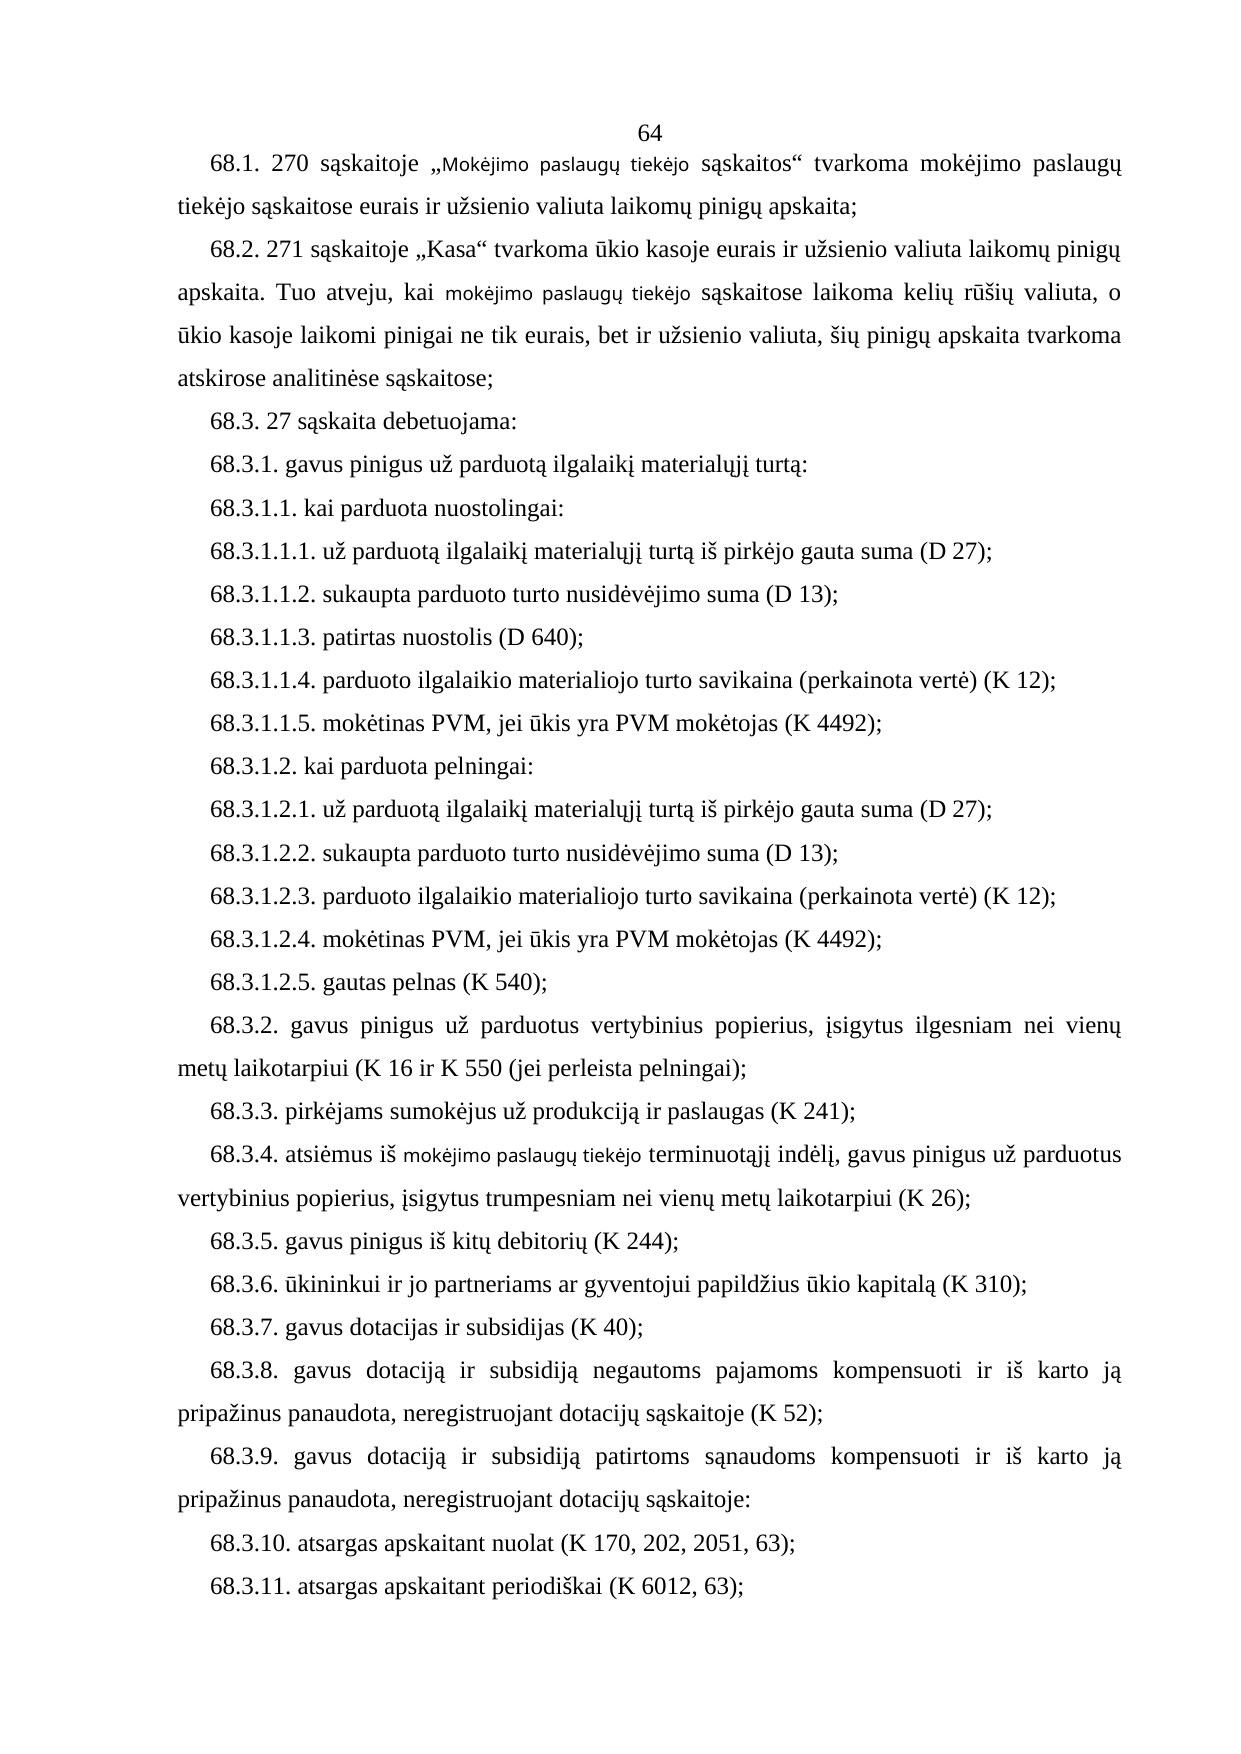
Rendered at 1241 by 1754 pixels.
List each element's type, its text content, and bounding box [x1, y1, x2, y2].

text 68.3.1.2.5. gautas pelnas (K 540); [177, 967, 1122, 996]
text 68.3.9. gavus dotaciją ir subsidiją patirtoms sąnaudoms kompensuoti ir iš karto ją pripažinus panaudota, neregistruojant dotacijų sąskaitoje: [177, 1441, 1122, 1513]
text 68.3.1.2.4. mokėtinas PVM, jei ūkis yra PVM mokėtojas (K 4492); [177, 924, 1122, 953]
text 68.3.3. pirkėjams sumokėjus už produkciją ir paslaugas (K 241); [177, 1096, 1122, 1125]
text 68.1. 270 sąskaitoje „Mokėjimo paslaugų tiekėjo sąskaitos“ tvarkoma mokėjimo paslaugų tiekėjo sąskaitose eurais ir užsienio valiuta laikomų pinigų apskaita; [177, 148, 1122, 219]
text 68.3.6. ūkininkui ir jo partneriams ar gyventojui papildžius ūkio kapitalą (K 310); [177, 1269, 1122, 1298]
text 68.3.5. gavus pinigus iš kitų debitorių (K 244); [177, 1226, 1122, 1254]
text 68.3.1. gavus pinigus už parduotą ilgalaikį materialųjį turtą: [177, 449, 1122, 478]
text 68.3.4. atsiėmus iš mokėjimo paslaugų tiekėjo terminuotąjį indėlį, gavus pinigus už parduotus vertybinius popierius, įsigytus trumpesniam nei vienų metų laikotarpiui (K 26); [177, 1139, 1122, 1211]
text 68.3.10. atsargas apskaitant nuolat (K 170, 202, 2051, 63); [177, 1528, 1122, 1556]
text 68.2. 271 sąskaitoje „Kasa“ tvarkoma ūkio kasoje eurais ir užsienio valiuta laikomų pinigų apskaita. Tuo atveju, kai mokėjimo paslaugų tiekėjo sąskaitose laikoma kelių rūšių valiuta, o ūkio kasoje laikomi pinigai ne tik eurais, bet ir užsienio valiuta, šių pinigų apskaita tvarkoma atskirose analitinėse sąskaitose; [177, 234, 1122, 392]
text 68.3.7. gavus dotacijas ir subsidijas (K 40); [177, 1312, 1122, 1341]
text 68.3.11. atsargas apskaitant periodiškai (K 6012, 63); [177, 1571, 1122, 1599]
text 68.3.2. gavus pinigus už parduotus vertybinius popierius, įsigytus ilgesniam nei vienų metų laikotarpiui (K 16 ir K 550 (jei perleista pelningai); [177, 1010, 1122, 1082]
text 68.3.1.2.3. parduoto ilgalaikio materialiojo turto savikaina (perkainota vertė) (K 12); [177, 881, 1122, 909]
text 68.3.1.1.5. mokėtinas PVM, jei ūkis yra PVM mokėtojas (K 4492); [177, 708, 1122, 737]
text 68.3.1.2.2. sukaupta parduoto turto nusidėvėjimo suma (D 13); [177, 838, 1122, 866]
text 68.3.8. gavus dotaciją ir subsidiją negautoms pajamoms kompensuoti ir iš karto ją pripažinus panaudota, neregistruojant dotacijų sąskaitoje (K 52); [177, 1355, 1122, 1427]
text 68.3.1.2. kai parduota pelningai: [177, 751, 1122, 780]
text 68.3.1.1.4. parduoto ilgalaikio materialiojo turto savikaina (perkainota vertė) (K 12); [177, 665, 1122, 694]
text 68.3.1.1.3. patirtas nuostolis (D 640); [177, 622, 1122, 651]
text 68.3.1.1. kai parduota nuostolingai: [177, 493, 1122, 521]
text 68.3. 27 sąskaita debetuojama: [177, 406, 1122, 435]
text 68.3.1.2.1. už parduotą ilgalaikį materialųjį turtą iš pirkėjo gauta suma (D 27); [177, 794, 1122, 823]
text 68.3.1.1.1. už parduotą ilgalaikį materialųjį turtą iš pirkėjo gauta suma (D 27); [177, 536, 1122, 564]
text 68.3.1.1.2. sukaupta parduoto turto nusidėvėjimo suma (D 13); [177, 579, 1122, 608]
